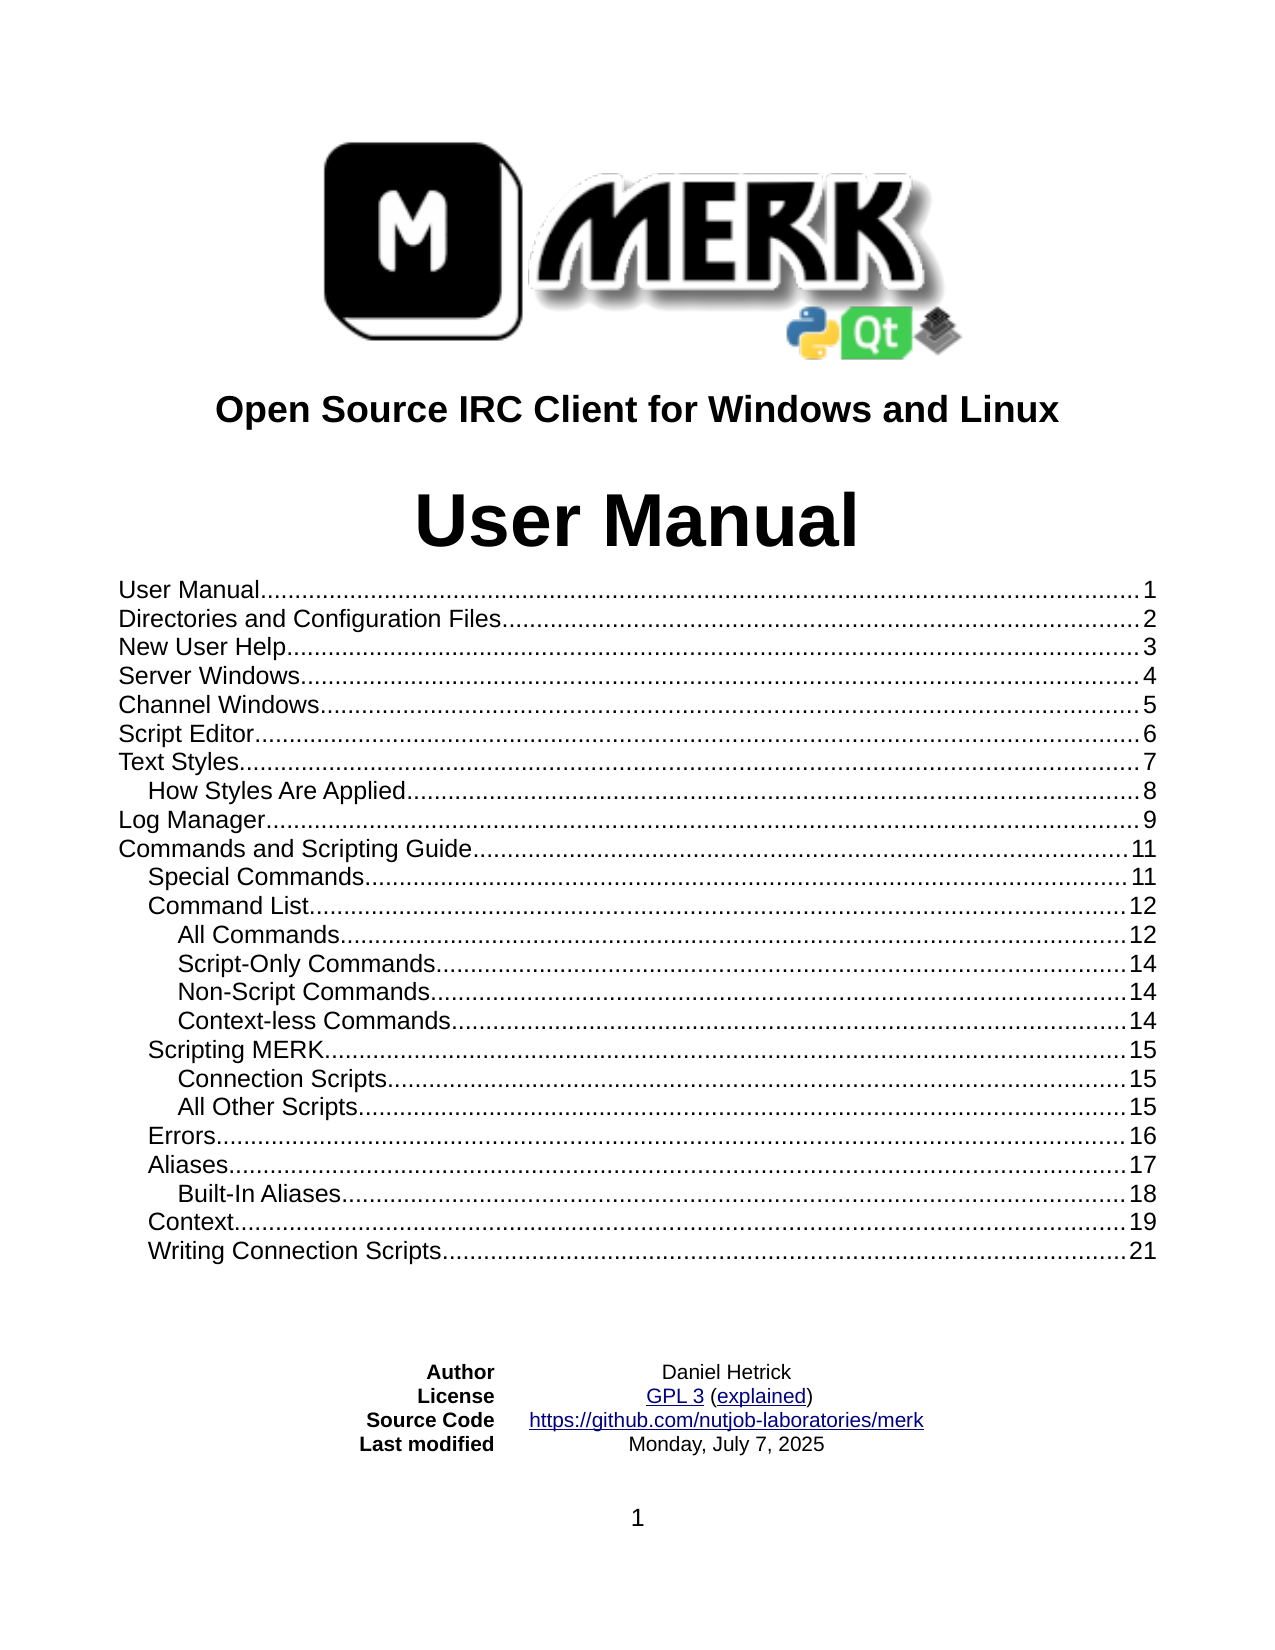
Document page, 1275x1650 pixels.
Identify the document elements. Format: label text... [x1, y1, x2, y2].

text Commands and Scripting Guide 11 [118, 833, 1157, 862]
table_header Daniel Hetrick [512, 1360, 941, 1384]
subtitle User Manual [118, 476, 1157, 562]
text Command List 12 [148, 891, 1157, 920]
table_header Author [334, 1360, 512, 1384]
picture [304, 118, 971, 368]
table_cell Monday, July 7, 2025 [512, 1432, 941, 1456]
table_cell Source Code [334, 1408, 512, 1432]
table_cell GPL 3 (explained) [512, 1384, 941, 1408]
text Script-Only Commands 14 [177, 948, 1157, 977]
text Channel Windows 5 [118, 690, 1157, 718]
text Special Commands 11 [148, 862, 1157, 891]
text Context 19 [148, 1207, 1157, 1236]
text New User Help 3 [118, 632, 1157, 661]
text Open Source IRC Client for Windows and Linux [118, 387, 1157, 430]
text User Manual 1 [118, 575, 1157, 603]
text Errors 16 [148, 1121, 1157, 1150]
text Aliases 17 [148, 1150, 1157, 1178]
text All Other Scripts 15 [177, 1092, 1157, 1121]
table_cell Last modified [334, 1432, 512, 1456]
text Writing Connection Scripts 21 [148, 1236, 1157, 1265]
text Connection Scripts 15 [177, 1063, 1157, 1092]
text Log Manager 9 [118, 805, 1157, 833]
text Built-In Aliases 18 [177, 1178, 1157, 1207]
text Text Styles 7 [118, 747, 1157, 776]
text Non-Script Commands 14 [177, 977, 1157, 1006]
text All Commands 12 [177, 920, 1157, 948]
text Directories and Configuration Files 2 [118, 603, 1157, 632]
text Server Windows 4 [118, 661, 1157, 690]
text Scripting MERK 15 [148, 1035, 1157, 1063]
table_cell License [334, 1384, 512, 1408]
text Script Editor 6 [118, 718, 1157, 747]
text How Styles Are Applied 8 [148, 776, 1157, 805]
text Context-less Commands 14 [177, 1006, 1157, 1035]
table_cell https://github.com/nutjob-laboratories/merk [512, 1408, 941, 1432]
